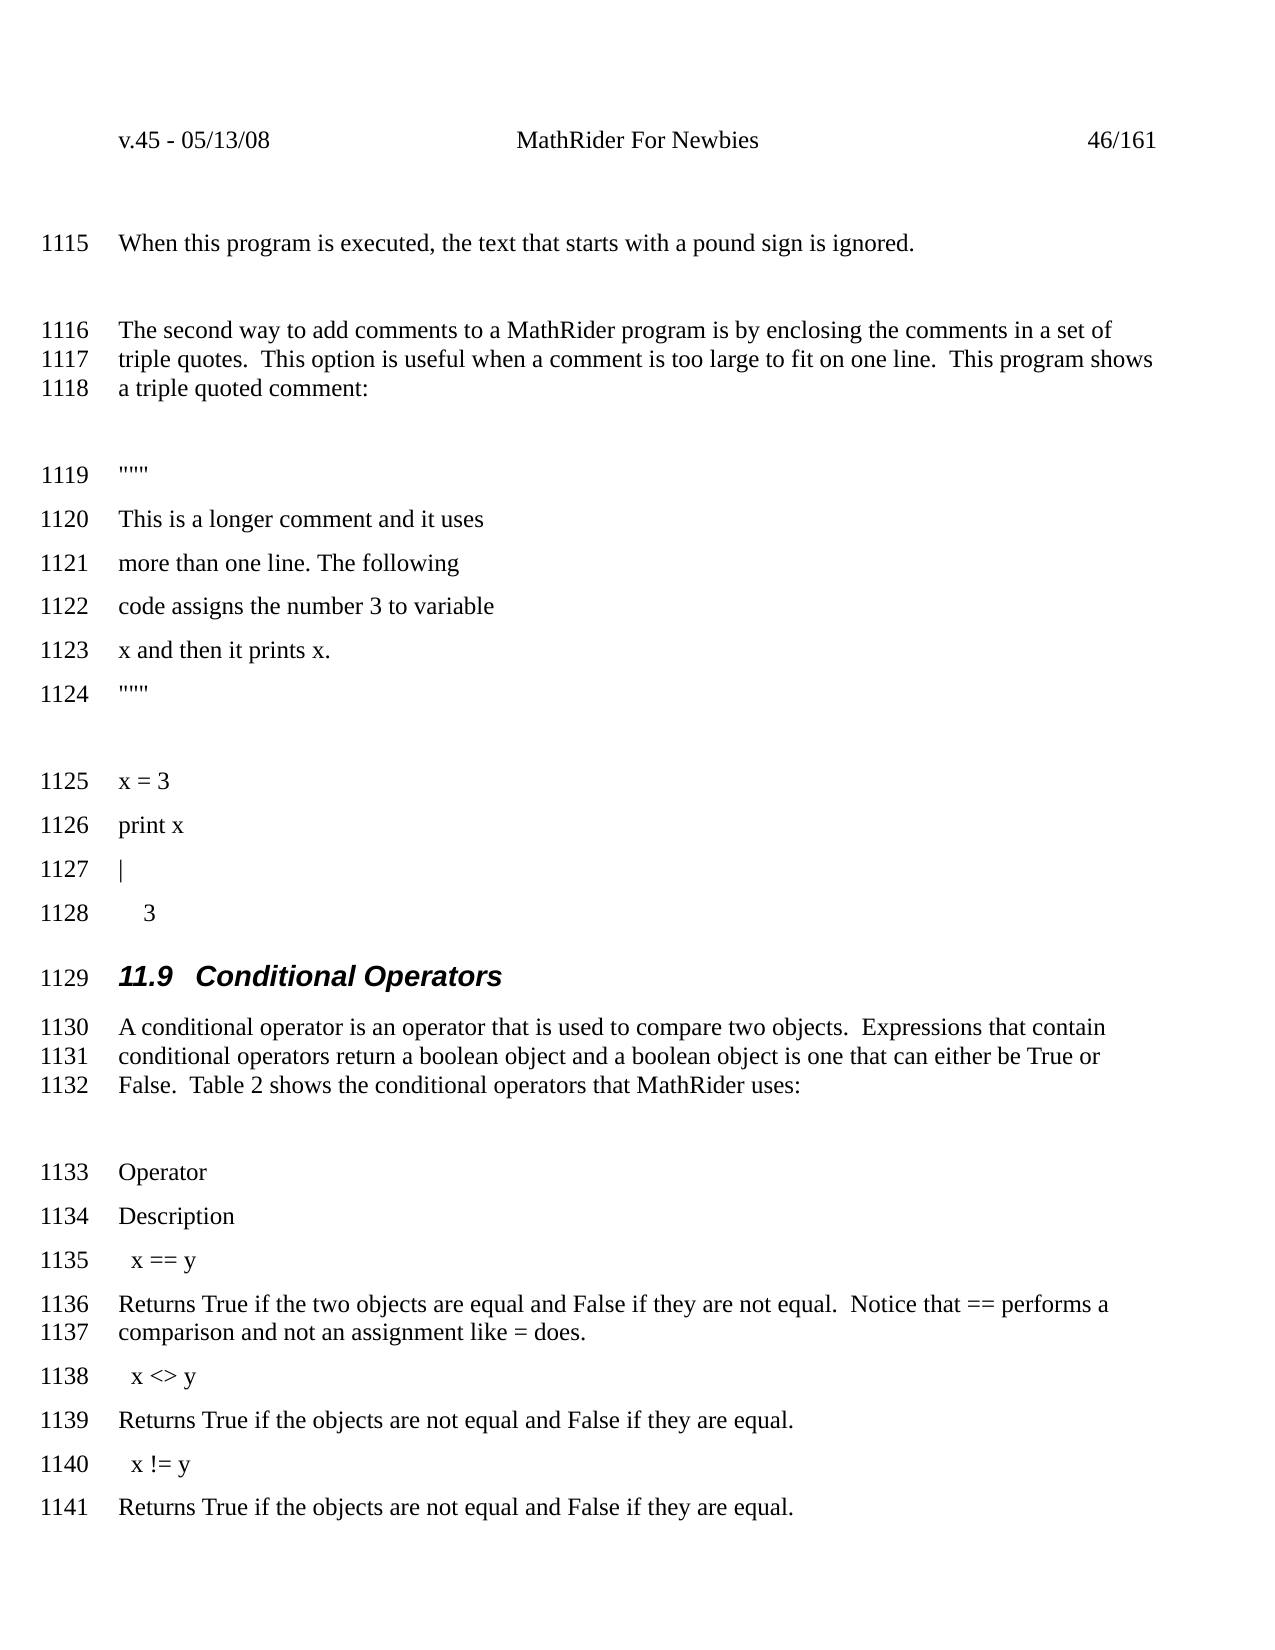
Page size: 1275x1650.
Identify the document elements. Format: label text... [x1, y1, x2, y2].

text A conditional operator is an operator that is used to compare two objects. Expressions that contain conditional operators return a boolean object and a boolean object is one that can either be True or False. Table 2 shows the conditional operators that MathRider uses: [118, 1012, 1157, 1099]
text more than one line. The following [118, 548, 1157, 576]
text The second way to add comments to a MathRider program is by enclosing the comments in a set of triple quotes. This option is useful when a comment is too large to fit on one line. This program shows a triple quoted comment: [118, 315, 1157, 401]
text Returns True if the objects are not equal and False if they are equal. [118, 1492, 1157, 1521]
text print x [118, 810, 1157, 839]
text Returns True if the objects are not equal and False if they are equal. [118, 1405, 1157, 1434]
text x = 3 [118, 766, 1157, 795]
text | [118, 854, 1157, 883]
text 3 [118, 898, 1157, 926]
text x == y [118, 1245, 1157, 1274]
text x and then it prints x. [118, 635, 1157, 664]
text code assigns the number 3 to variable [118, 591, 1157, 620]
text """ [118, 460, 1157, 489]
text This is a longer comment and it uses [118, 504, 1157, 533]
subtitle Conditional Operators [118, 959, 1157, 992]
text Returns True if the two objects are equal and False if they are not equal. Notice that == performs a comparison and not an assignment like = does. [118, 1289, 1157, 1346]
text x <> y [118, 1361, 1157, 1390]
text When this program is executed, the text that starts with a pound sign is ignored. [118, 228, 1157, 256]
text """ [118, 679, 1157, 708]
text Operator [118, 1157, 1157, 1186]
text x != y [118, 1449, 1157, 1477]
text Description [118, 1201, 1157, 1230]
